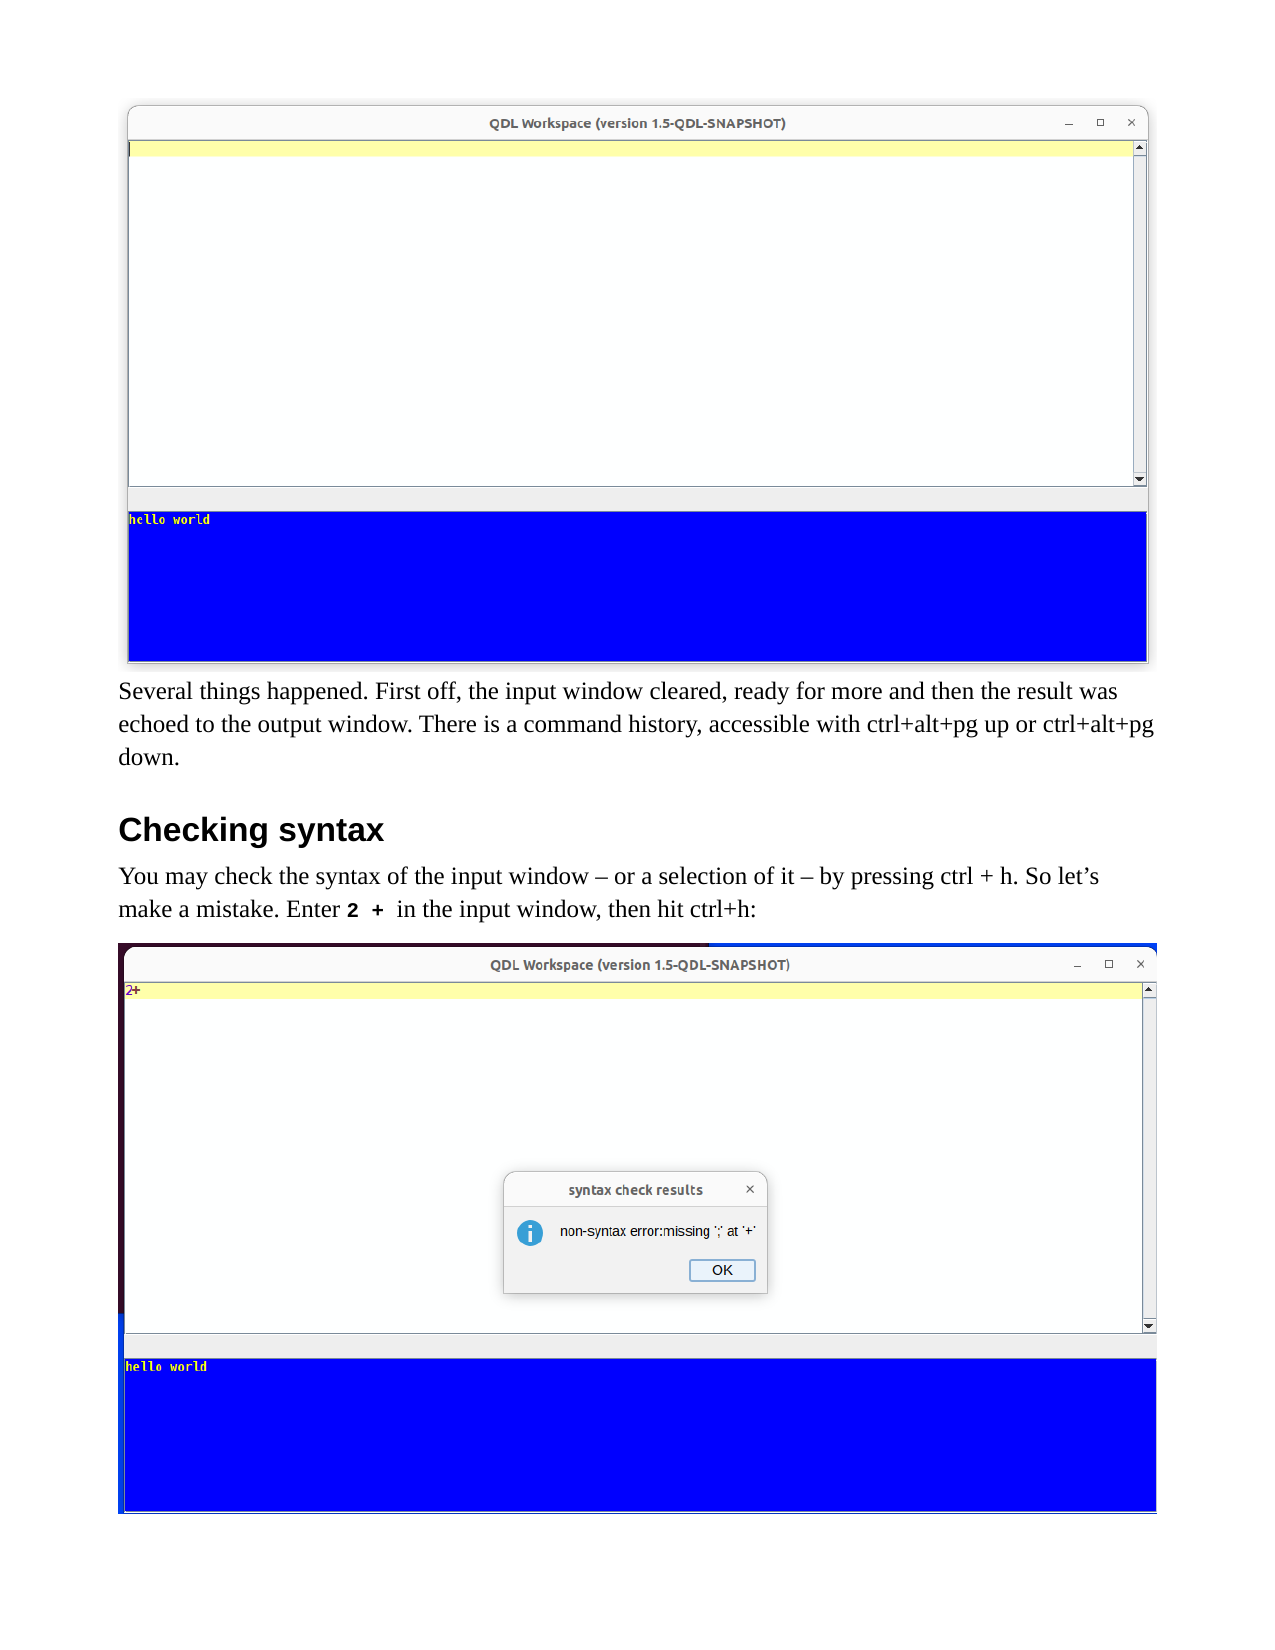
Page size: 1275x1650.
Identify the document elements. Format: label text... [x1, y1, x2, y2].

picture [118, 98, 1157, 672]
picture [118, 943, 1157, 1514]
text You may check the syntax of the input window – or a selection of it – by pressing ctrl + h. So let’s make a mistake. Enter 2 + in the input window, then hit ctrl+h: [118, 861, 1157, 924]
subtitle Checking syntax [118, 810, 1157, 849]
text Several things happened. First off, the input window cleared, ready for more and then the result was echoed to the output window. There is a command history, accessible with ctrl+alt+pg up or ctrl+alt+pg down. [118, 672, 1157, 771]
